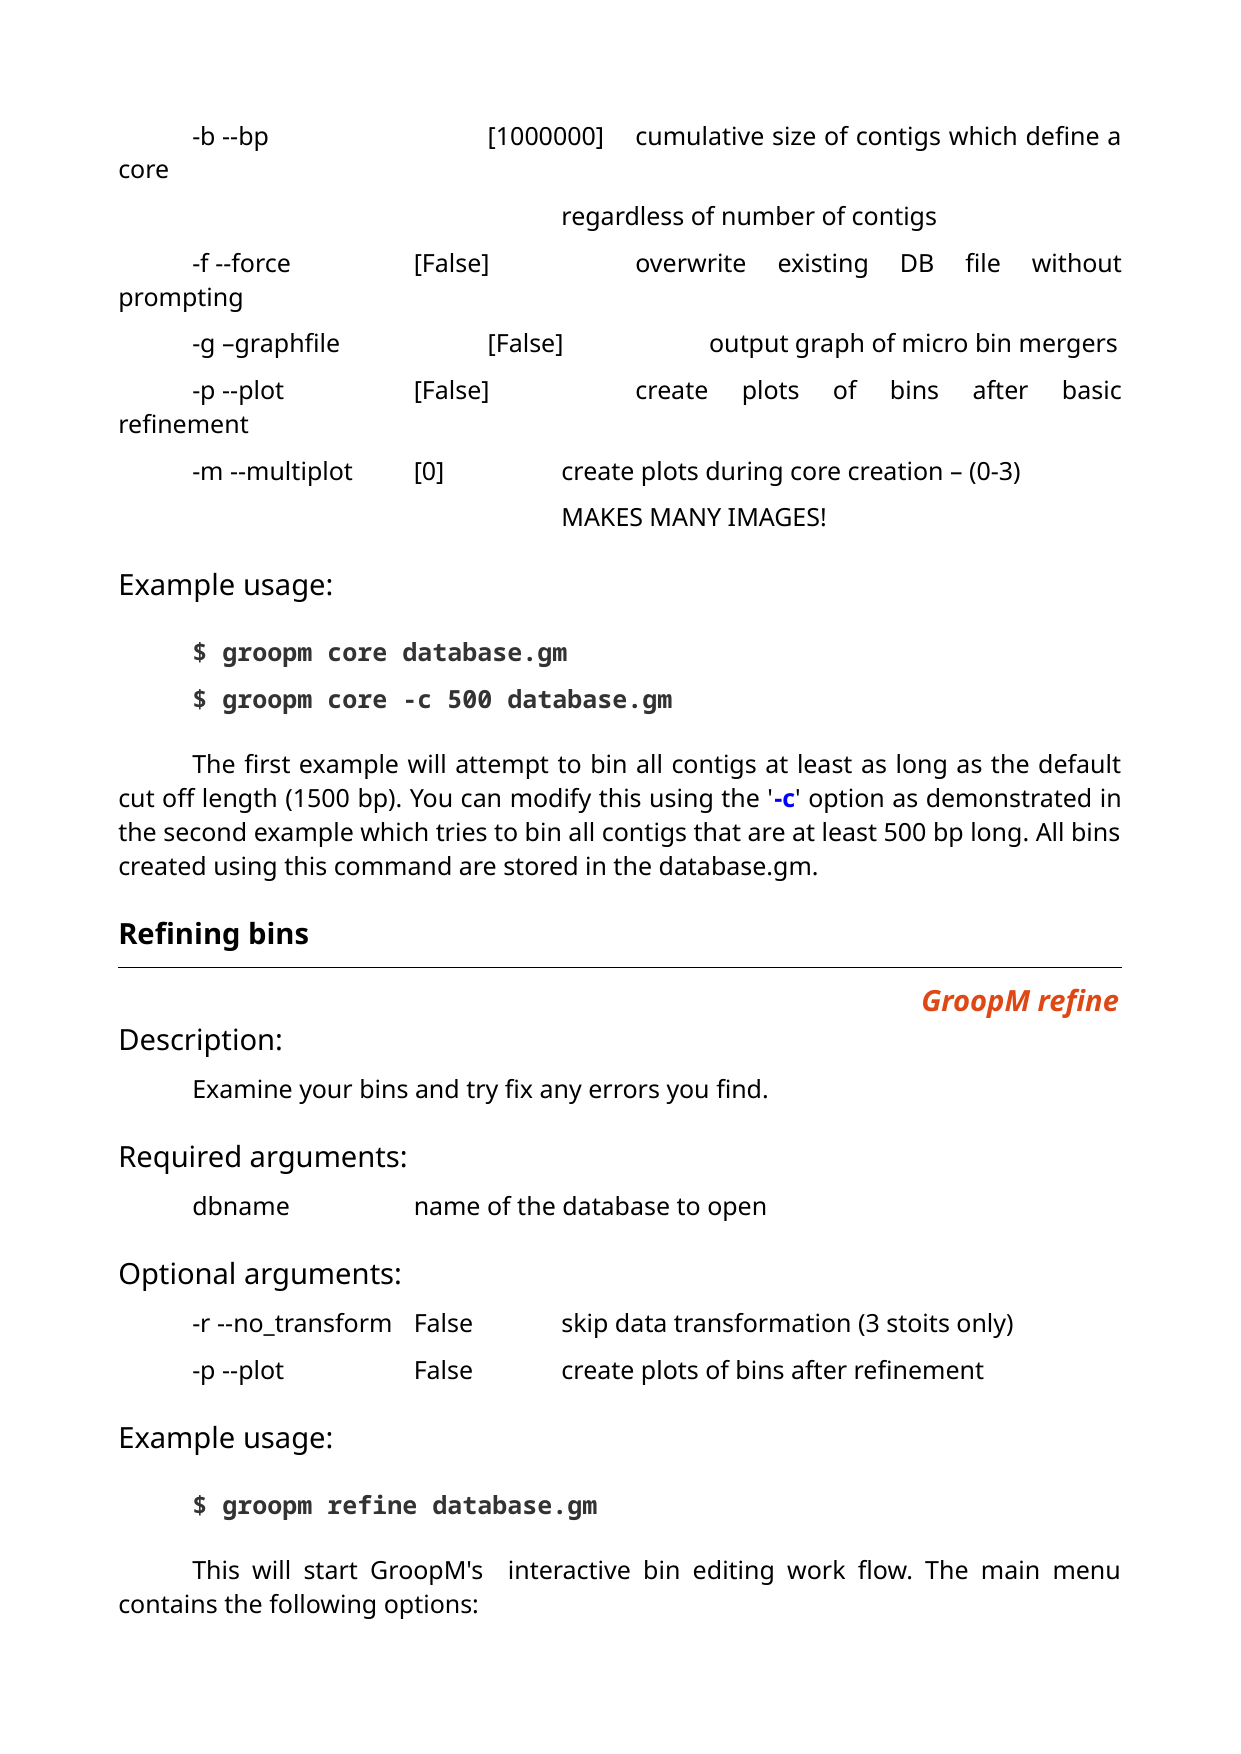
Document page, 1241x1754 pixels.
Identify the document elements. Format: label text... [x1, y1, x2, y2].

text MAKES MANY IMAGES! [118, 500, 1122, 534]
text $ groopm core database.gm [118, 635, 1122, 669]
text The first example will attempt to bin all contigs at least as long as the default cut off length (1500 bp). You can modify this using the '-c' option as demonstrated in the second example which tries to bin all contigs that are at least 500 bp long. All bins created using this command are stored in the database.gm. [118, 746, 1122, 882]
text Examine your bins and try fix any errors you find. [118, 1072, 1122, 1106]
text dbname name of the database to open [118, 1189, 1122, 1223]
text Optional arguments: [118, 1254, 1122, 1293]
text regardless of number of contigs [118, 199, 1122, 233]
subtitle Refining bins [118, 913, 1122, 953]
text Example usage: [118, 564, 1122, 604]
text -m --multiplot [0] create plots during core creation – (0-3) [118, 453, 1122, 487]
text Required arguments: [118, 1137, 1122, 1176]
text -g –graphfile [False] output graph of micro bin mergers [118, 326, 1122, 360]
text -b --bp [1000000] cumulative size of contigs which define a core [118, 118, 1122, 186]
text -r --no_transform False skip data transformation (3 stoits only) [118, 1306, 1122, 1340]
text $ groopm core -c 500 database.gm [118, 681, 1122, 716]
text Description: [118, 1020, 1122, 1059]
text -f --force [False] overwrite existing DB file without prompting [118, 245, 1122, 313]
text $ groopm refine database.gm [118, 1488, 1122, 1522]
text -p --plot False create plots of bins after refinement [118, 1352, 1122, 1386]
text This will start GroopM's interactive bin editing work flow. The main menu contains the following options: [118, 1552, 1122, 1621]
text -p --plot [False] create plots of bins after basic refinement [118, 372, 1122, 441]
text Example usage: [118, 1417, 1122, 1457]
subtitle GroopM refine [156, 980, 1122, 1020]
